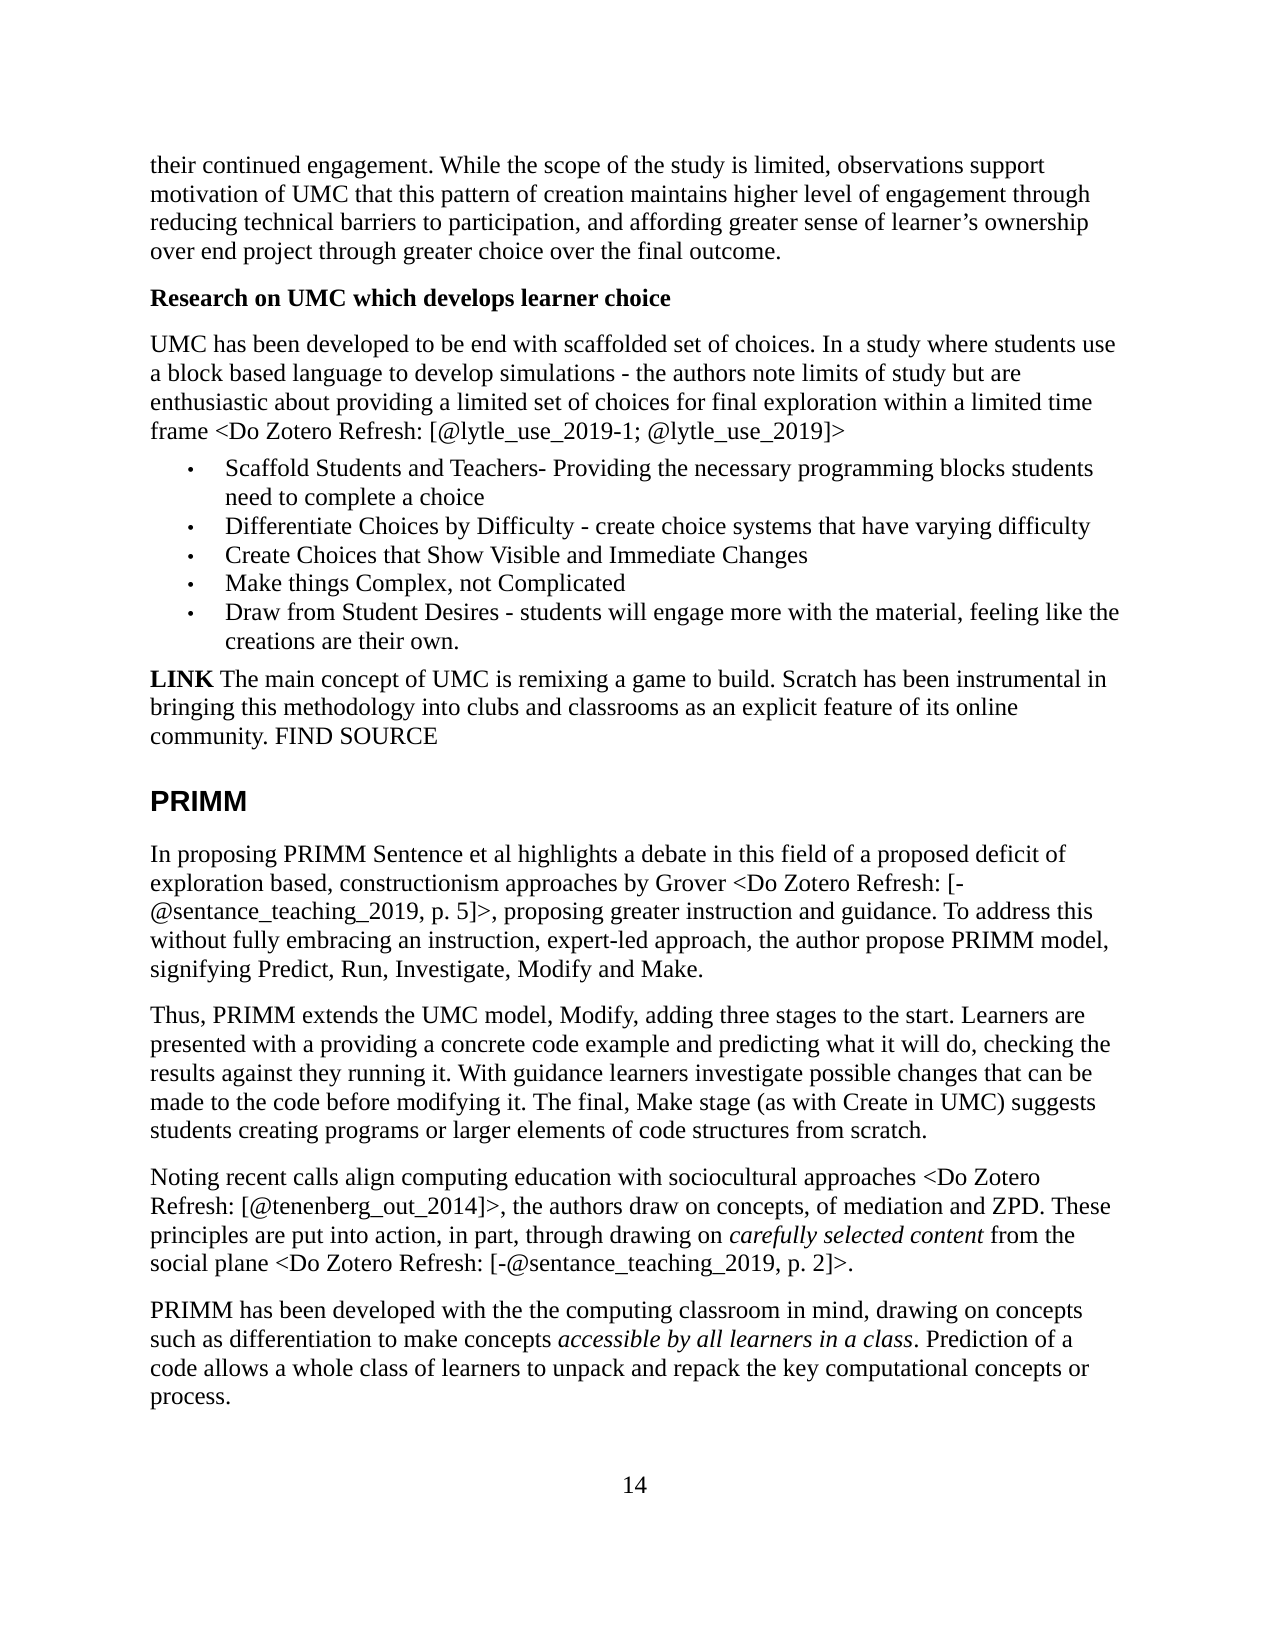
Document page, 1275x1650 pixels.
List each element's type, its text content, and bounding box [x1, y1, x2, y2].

text Noting recent calls align computing education with sociocultural approaches <Do Zotero Refresh: [@tenenberg_out_2014]>, the authors draw on concepts, of mediation and ZPD. These principles are put into action, in part, through drawing on carefully selected content from the social plane <Do Zotero Refresh: [-@sentance_teaching_2019, p. 2]>. [150, 1162, 1125, 1277]
list Differentiate Choices by Difficulty - create choice systems that have varying difficulty [187, 511, 1125, 540]
list Draw from Student Desires - students will engage more with the material, feeling like the creations are their own. [187, 597, 1125, 655]
list Scaffold Students and Teachers- Providing the necessary programming blocks students need to complete a choice [187, 453, 1125, 511]
text UMC has been developed to be end with scaffolded set of choices. In a study where students use a block based language to develop simulations - the authors note limits of study but are enthusiastic about providing a limited set of choices for final exploration within a limited time frame <Do Zotero Refresh: [@lytle_use_2019-1; @lytle_use_2019]> [150, 329, 1125, 444]
text Thus, PRIMM extends the UMC model, Modify, adding three stages to the start. Learners are presented with a providing a concrete code example and predicting what it will do, checking the results against they running it. With guidance learners investigate possible changes that can be made to the code before modifying it. The final, Make stage (as with Create in UMC) suggests students creating programs or larger elements of code structures from scratch. [150, 1001, 1125, 1144]
subtitle PRIMM [150, 784, 1125, 817]
text PRIMM has been developed with the the computing classroom in mind, drawing on concepts such as differentiation to make concepts accessible by all learners in a class. Prediction of a code allows a whole class of learners to unpack and repack the key computational concepts or process. [150, 1295, 1125, 1410]
text In proposing PRIMM Sentence et al highlights a debate in this field of a proposed deficit of exploration based, constructionism approaches by Grover <Do Zotero Refresh: [-@sentance_teaching_2019, p. 5]>, proposing greater instruction and guidance. To address this without fully embracing an instruction, expert-led approach, the author propose PRIMM model, signifying Predict, Run, Investigate, Modify and Make. [150, 839, 1125, 983]
text LINK The main concept of UMC is remixing a game to build. Scratch has been instrumental in bringing this methodology into clubs and classrooms as an explicit feature of its online community. FIND SOURCE [150, 664, 1125, 750]
text Research on UMC which develops learner choice [150, 283, 1125, 312]
list Create Choices that Show Visible and Immediate Changes [187, 540, 1125, 568]
list Make things Complex, not Complicated [187, 568, 1125, 597]
text their continued engagement. While the scope of the study is limited, observations support motivation of UMC that this pattern of creation maintains higher level of engagement through reducing technical barriers to participation, and affording greater sense of learner’s ownership over end project through greater choice over the final outcome. [150, 150, 1125, 265]
